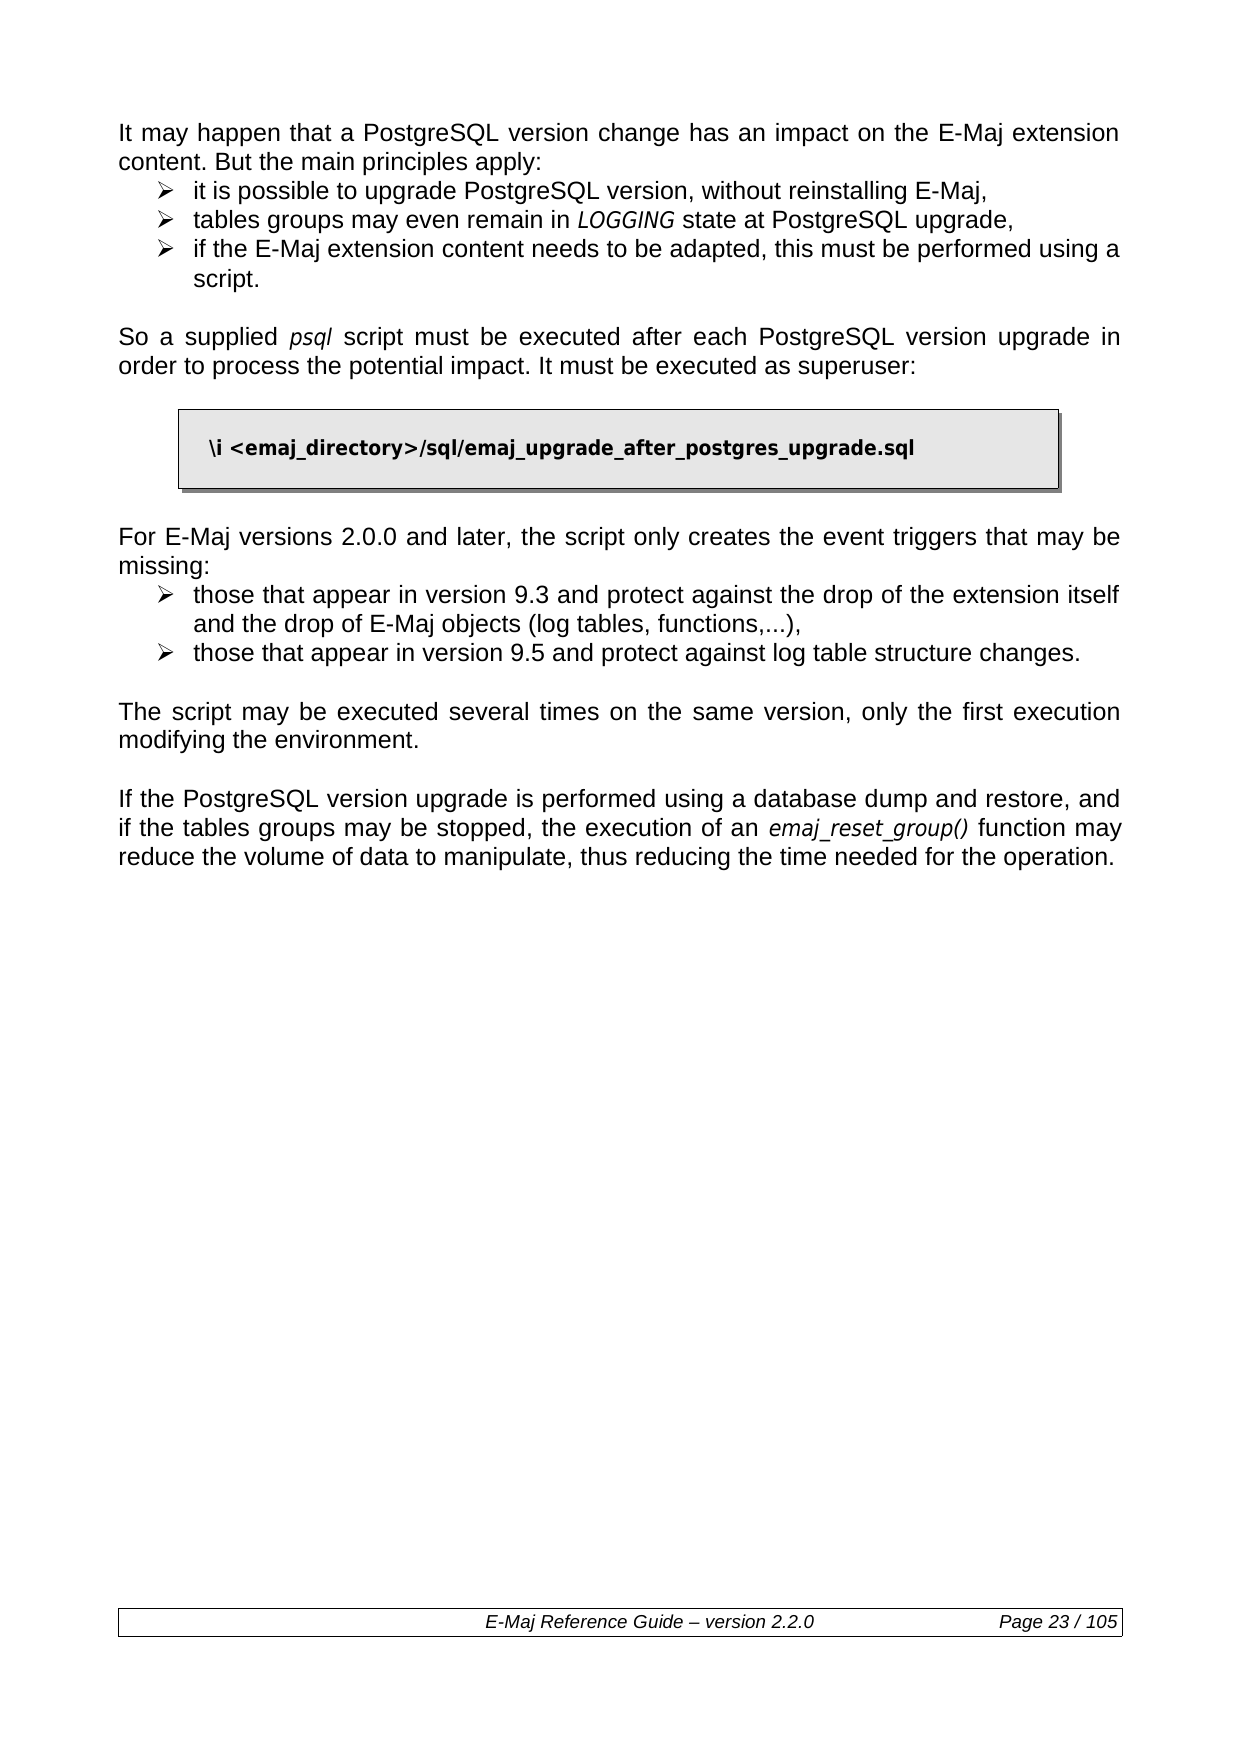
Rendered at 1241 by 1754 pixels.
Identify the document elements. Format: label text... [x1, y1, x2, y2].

text \i <emaj_directory>/sql/emaj_upgrade_after_postgres_upgrade.sql [179, 433, 1058, 458]
text So a supplied psql script must be executed after each PostgreSQL version upgrade in order to process the potential impact. It must be executed as superuser: [118, 322, 1122, 380]
text It may happen that a PostgreSQL version change has an impact on the E-Maj extension content. But the main principles apply: [118, 118, 1122, 176]
list it is possible to upgrade PostgreSQL version, without reinstalling E-Maj, [156, 176, 1122, 205]
list if the E-Maj extension content needs to be adapted, this must be performed using a script. [156, 234, 1122, 292]
text If the PostgreSQL version upgrade is performed using a database dump and restore, and if the tables groups may be stopped, the execution of an emaj_reset_group() function may reduce the volume of data to manipulate, thus reducing the time needed for the operation. [118, 783, 1122, 871]
text The script may be executed several times on the same version, only the first execution modifying the environment. [118, 696, 1122, 754]
text For E-Maj versions 2.0.0 and later, the script only creates the event triggers that may be missing: [118, 522, 1122, 580]
list those that appear in version 9.3 and protect against the drop of the extension itself and the drop of E-Maj objects (log tables, functions,...), [156, 580, 1122, 638]
list those that appear in version 9.5 and protect against log table structure changes. [156, 638, 1122, 667]
list tables groups may even remain in LOGGING state at PostgreSQL upgrade, [156, 205, 1122, 234]
